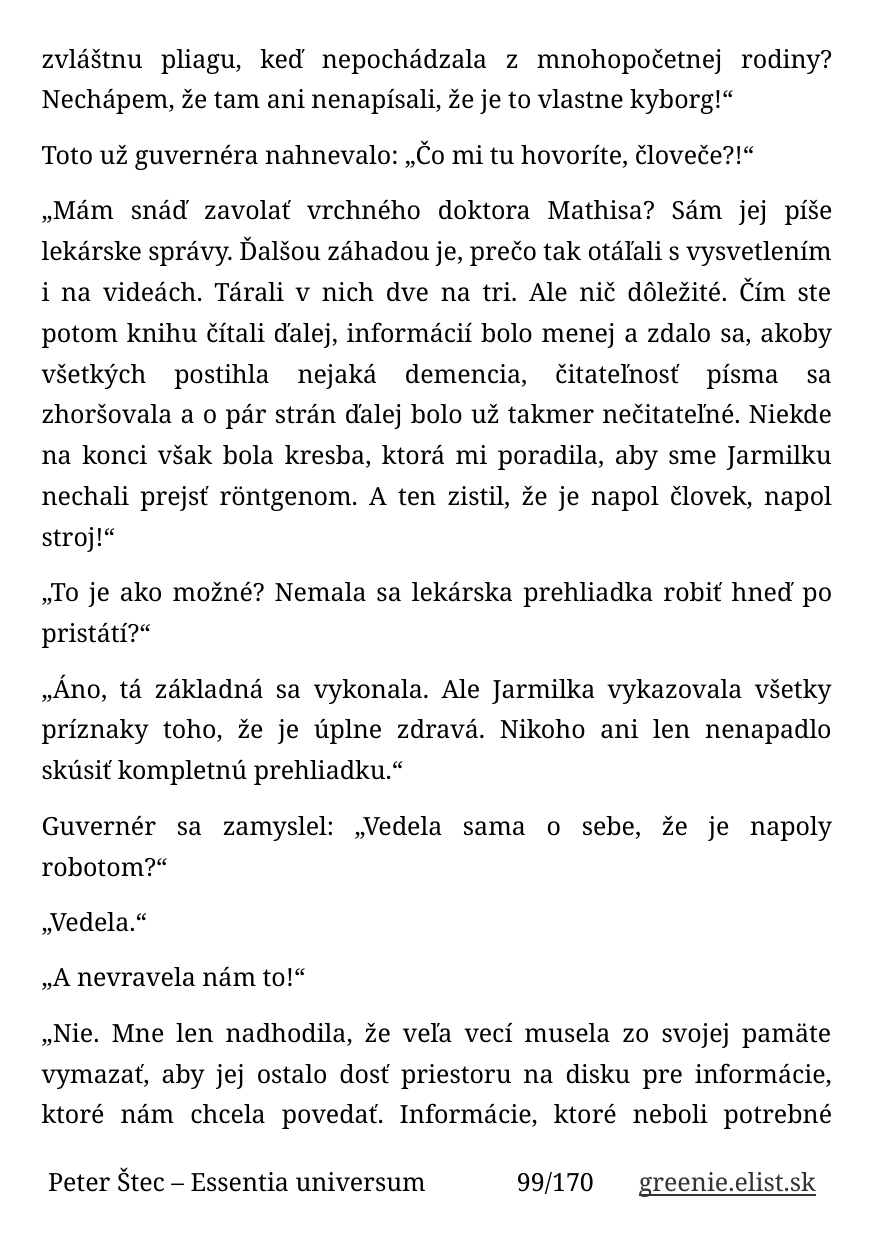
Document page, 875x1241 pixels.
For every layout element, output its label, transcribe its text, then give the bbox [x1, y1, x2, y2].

text zvláštnu pliagu, keď nepochádzala z mnohopočetnej rodiny? Nechápem, že tam ani nenapísali, že je to vlastne kyborg!“ [41, 41, 833, 116]
text Guvernér sa zamyslel: „Vedela sama o sebe, že je napoly robotom?“ [41, 808, 833, 883]
text „Áno, tá základná sa vykonala. Ale Jarmilka vykazovala všetky príznaky toho, že je úplne zdravá. Nikoho ani len nenapadlo skúsiť kompletnú prehliadku.“ [41, 671, 833, 787]
text „A nevravela nám to!“ [41, 960, 833, 994]
text „To je ako možné? Nemala sa lekárska prehliadka robiť hneď po pristátí?“ [41, 575, 833, 650]
text „Vedela.“ [41, 905, 833, 939]
text „Mám snáď zavolať vrchného doktora Mathisa? Sám jej píše lekárske správy. Ďalšou záhadou je, prečo tak otáľali s vysvetlením i na videách. Tárali v nich dve na tri. Ale nič dôležité. Čím ste potom knihu čítali ďalej, informácií bolo menej a zdalo sa, akoby všetkých postihla nejaká demencia, čitateľnosť písma sa zhoršovala a o pár strán ďalej bolo už takmer nečitateľné. Niekde na konci však bola kresba, ktorá mi poradila, aby sme Jarmilku nechali prejsť röntgenom. A ten zistil, že je napol človek, napol stroj!“ [41, 193, 833, 554]
text „Nie. Mne len nadhodila, že veľa vecí musela zo svojej pamäte vymazať, aby jej ostalo dosť priestoru na disku pre informácie, ktoré nám chcela povedať. Informácie, ktoré neboli potrebné [41, 1016, 833, 1131]
text Toto už guvernéra nahnevalo: „Čo mi tu hovoríte, človeče?!“ [41, 138, 833, 172]
